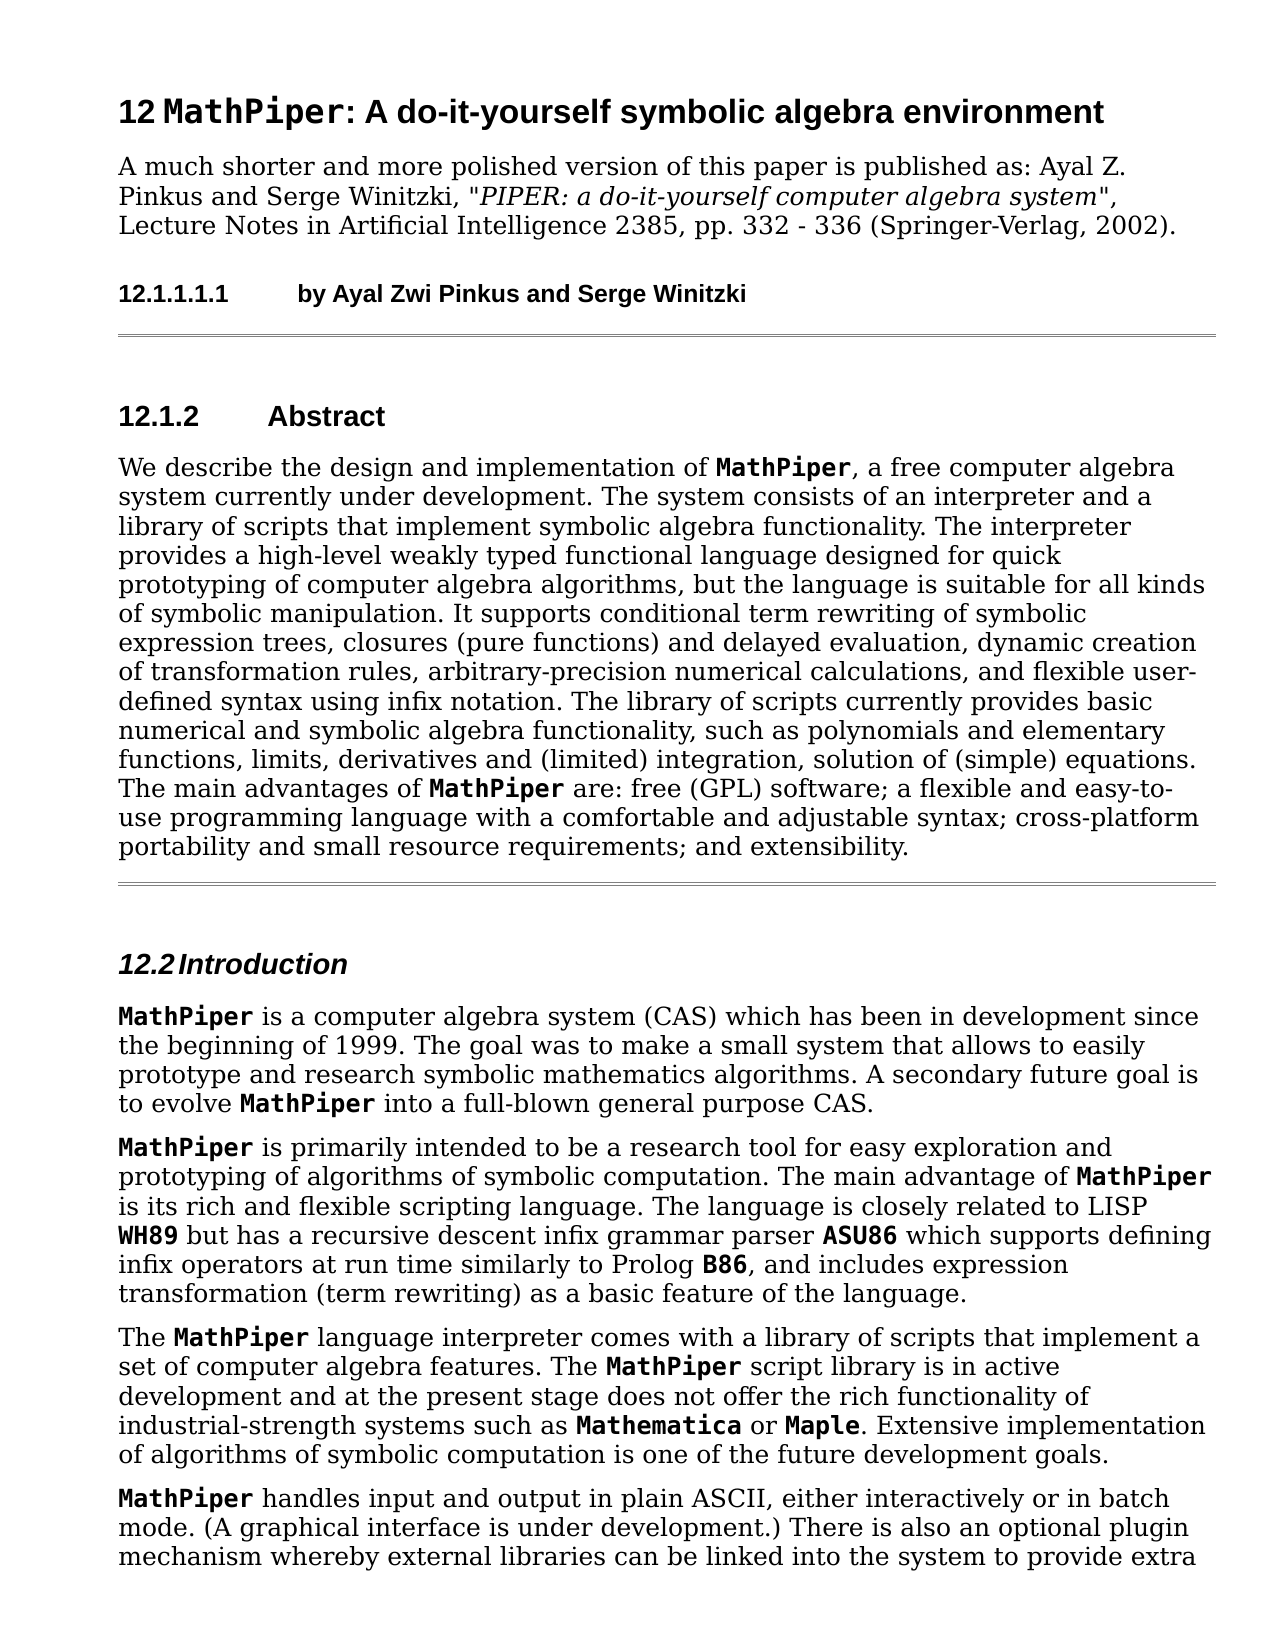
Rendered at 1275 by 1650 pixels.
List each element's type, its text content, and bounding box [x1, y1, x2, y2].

text MathPiper is primarily intended to be a research tool for easy exploration and prototyping of algorithms of symbolic computation. The main advantage of MathPiper is its rich and flexible scripting language. The language is closely related to LISP WH89 but has a recursive descent infix grammar parser ASU86 which supports defining infix operators at run time similarly to Prolog B86, and includes expression transformation (term rewriting) as a basic feature of the language. [118, 1133, 1216, 1308]
subtitle by Ayal Zwi Pinkus and Serge Winitzki [118, 279, 1216, 308]
text MathPiper is a computer algebra system (CAS) which has been in development since the beginning of 1999. The goal was to make a small system that allows to easily prototype and research symbolic mathematics algorithms. A secondary future goal is to evolve MathPiper into a full-blown general purpose CAS. [118, 1002, 1216, 1118]
subtitle MathPiper: A do-it-yourself symbolic algebra environment [118, 92, 1216, 132]
subtitle Abstract [118, 399, 1216, 432]
text A much shorter and more polished version of this paper is published as: Ayal Z. Pinkus and Serge Winitzki, "PIPER: a do-it-yourself computer algebra system", Lecture Notes in Artificial Intelligence 2385, pp. 332 - 336 (Springer-Verlag, 2002). [118, 152, 1216, 240]
text The MathPiper language interpreter comes with a library of scripts that implement a set of computer algebra features. The MathPiper script library is in active development and at the present stage does not offer the rich functionality of industrial-strength systems such as Mathematica or Maple. Extensive implementation of algorithms of symbolic computation is one of the future development goals. [118, 1323, 1216, 1469]
subtitle Introduction [118, 947, 1216, 981]
text We describe the design and implementation of MathPiper, a free computer algebra system currently under development. The system consists of an interpreter and a library of scripts that implement symbolic algebra functionality. The interpreter provides a high-level weakly typed functional language designed for quick prototyping of computer algebra algorithms, but the language is suitable for all kinds of symbolic manipulation. It supports conditional term rewriting of symbolic expression trees, closures (pure functions) and delayed evaluation, dynamic creation of transformation rules, arbitrary-precision numerical calculations, and flexible user-defined syntax using infix notation. The library of scripts currently provides basic numerical and symbolic algebra functionality, such as polynomials and elementary functions, limits, derivatives and (limited) integration, solution of (simple) equations. The main advantages of MathPiper are: free (GPL) software; a flexible and easy-to-use programming language with a comfortable and adjustable syntax; cross-platform portability and small resource requirements; and extensibility. [118, 453, 1216, 862]
text MathPiper handles input and output in plain ASCII, either interactively or in batch mode. (A graphical interface is under development.) There is also an optional plugin mechanism whereby external libraries can be linked into the system to provide extra [118, 1484, 1216, 1572]
